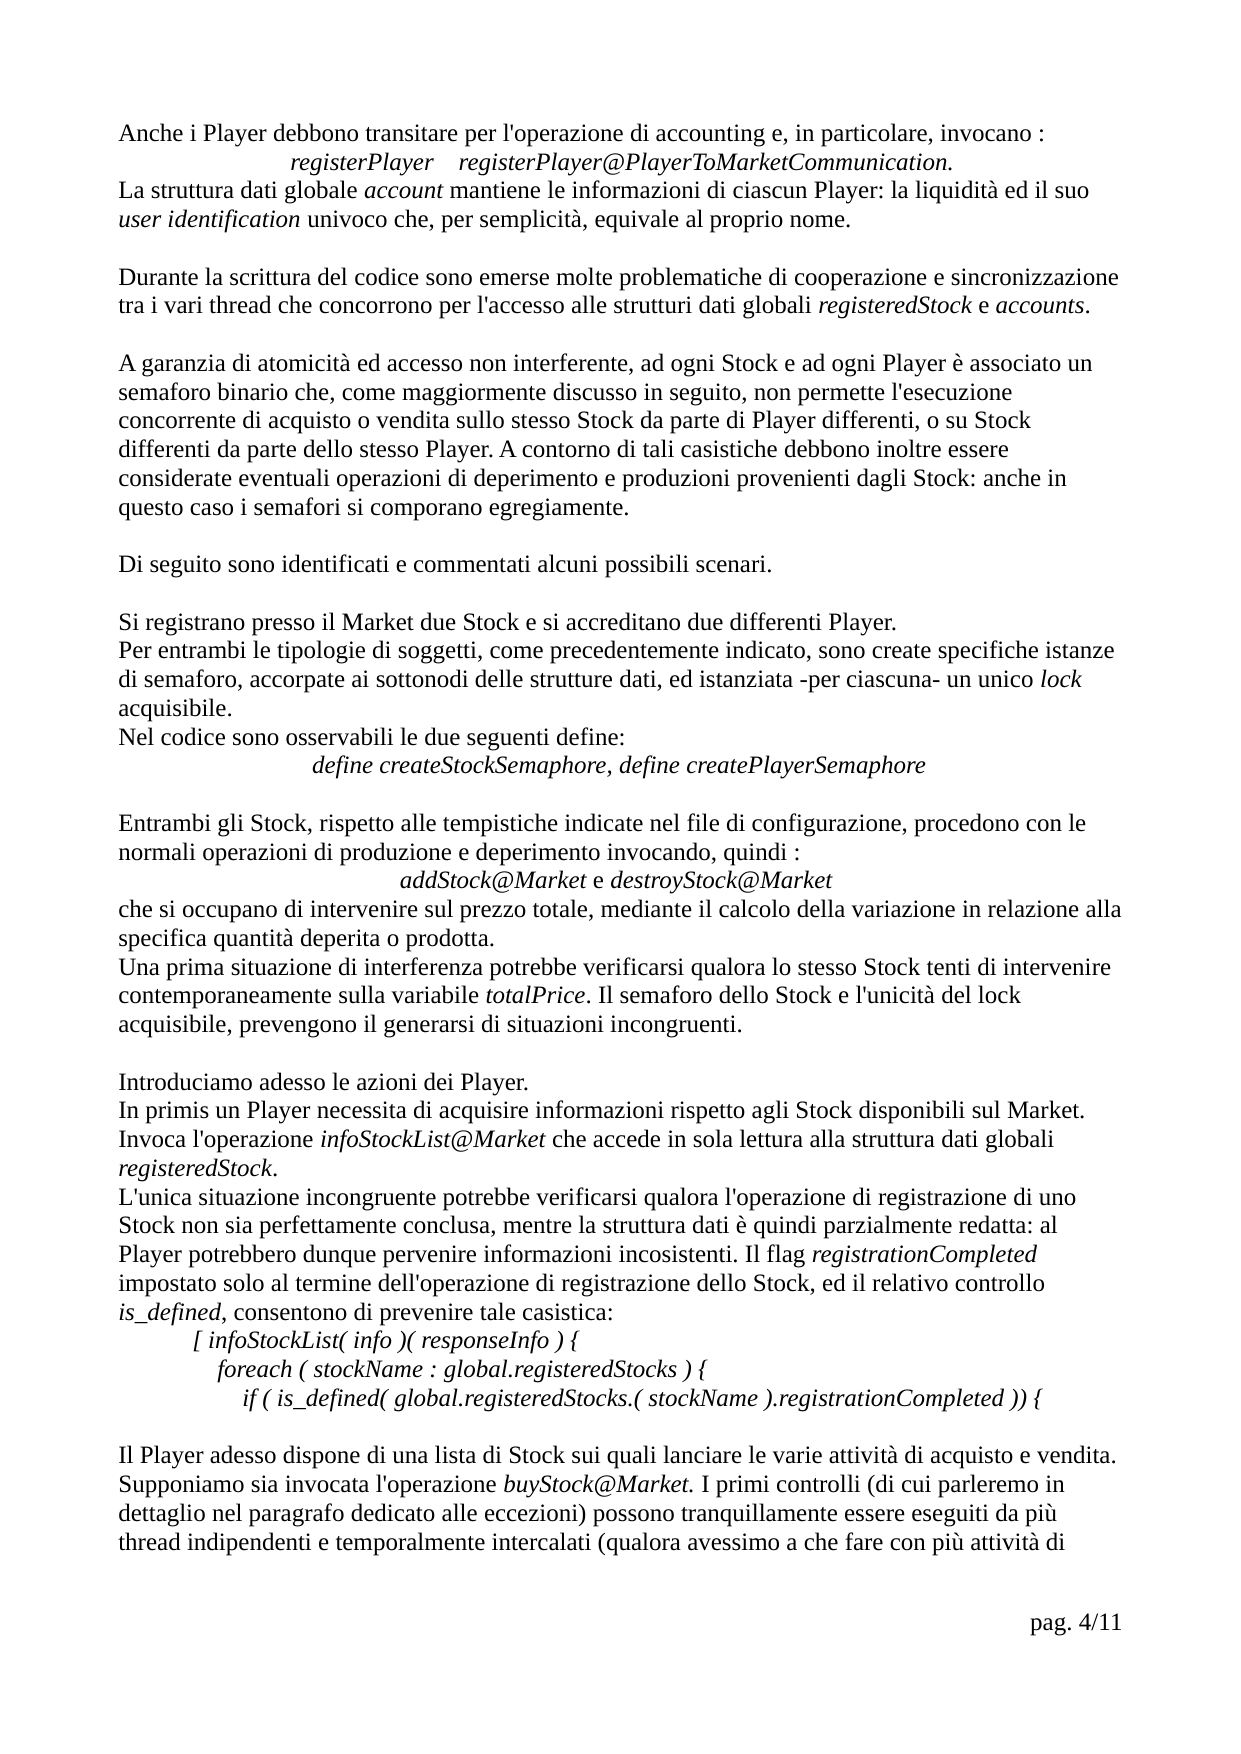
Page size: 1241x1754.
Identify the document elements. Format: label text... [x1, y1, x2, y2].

text Introduciamo adesso le azioni dei Player. [118, 1067, 1122, 1096]
text Supponiamo sia invocata l'operazione buyStock@Market. I primi controlli (di cui parleremo in dettaglio nel paragrafo dedicato alle eccezioni) possono tranquillamente essere eseguiti da più thread indipendenti e temporalmente intercalati (qualora avessimo a che fare con più attività di [118, 1469, 1122, 1556]
text addStock@Market e destroyStock@Market [118, 866, 1122, 894]
text L'unica situazione incongruente potrebbe verificarsi qualora l'operazione di registrazione di uno Stock non sia perfettamente conclusa, mentre la struttura dati è quindi parzialmente redatta: al Player potrebbero dunque pervenire informazioni incosistenti. Il flag registrationCompleted impostato solo al termine dell'operazione di registrazione dello Stock, ed il relativo controllo is_defined, consentono di prevenire tale casistica: [118, 1182, 1122, 1326]
text foreach ( stockName : global.registeredStocks ) { [192, 1354, 1122, 1383]
text Durante la scrittura del codice sono emerse molte problematiche di cooperazione e sincronizzazione tra i vari thread che concorrono per l'accesso alle strutturi dati globali registeredStock e accounts. [118, 262, 1122, 319]
text define createStockSemaphore, define createPlayerSemaphore [118, 751, 1122, 779]
text Per entrambi le tipologie di soggetti, come precedentemente indicato, sono create specifiche istanze di semaforo, accorpate ai sottonodi delle strutture dati, ed istanziata -per ciascuna- un unico lock acquisibile. [118, 636, 1122, 722]
text Anche i Player debbono transitare per l'operazione di accounting e, in particolare, invocano : [118, 118, 1122, 147]
text if ( is_defined( global.registeredStocks.( stockName ).registrationCompleted )) { [192, 1383, 1122, 1412]
text In primis un Player necessita di acquisire informazioni rispetto agli Stock disponibili sul Market. Invoca l'operazione infoStockList@Market che accede in sola lettura alla struttura dati globali registeredStock. [118, 1096, 1122, 1182]
text Nel codice sono osservabili le due seguenti define: [118, 722, 1122, 751]
text registerPlayer registerPlayer@PlayerToMarketCommunication. [118, 147, 1122, 176]
text Una prima situazione di interferenza potrebbe verificarsi qualora lo stesso Stock tenti di intervenire contemporaneamente sulla variabile totalPrice. Il semaforo dello Stock e l'unicità del lock acquisibile, prevengono il generarsi di situazioni incongruenti. [118, 952, 1122, 1038]
text che si occupano di intervenire sul prezzo totale, mediante il calcolo della variazione in relazione alla specifica quantità deperita o prodotta. [118, 894, 1122, 952]
text La struttura dati globale account mantiene le informazioni di ciascun Player: la liquidità ed il suo user identification univoco che, per semplicità, equivale al proprio nome. [118, 176, 1122, 233]
text Si registrano presso il Market due Stock e si accreditano due differenti Player. [118, 607, 1122, 636]
text Di seguito sono identificati e commentati alcuni possibili scenari. [118, 549, 1122, 578]
text A garanzia di atomicità ed accesso non interferente, ad ogni Stock e ad ogni Player è associato un semaforo binario che, come maggiormente discusso in seguito, non permette l'esecuzione concorrente di acquisto o vendita sullo stesso Stock da parte di Player differenti, o su Stock differenti da parte dello stesso Player. A contorno di tali casistiche debbono inoltre essere considerate eventuali operazioni di deperimento e produzioni provenienti dagli Stock: anche in questo caso i semafori si comporano egregiamente. [118, 348, 1122, 521]
text Entrambi gli Stock, rispetto alle tempistiche indicate nel file di configurazione, procedono con le normali operazioni di produzione e deperimento invocando, quindi : [118, 808, 1122, 866]
text Il Player adesso dispone di una lista di Stock sui quali lanciare le varie attività di acquisto e vendita. [118, 1441, 1122, 1469]
text [ infoStockList( info )( responseInfo ) { [192, 1326, 1122, 1354]
